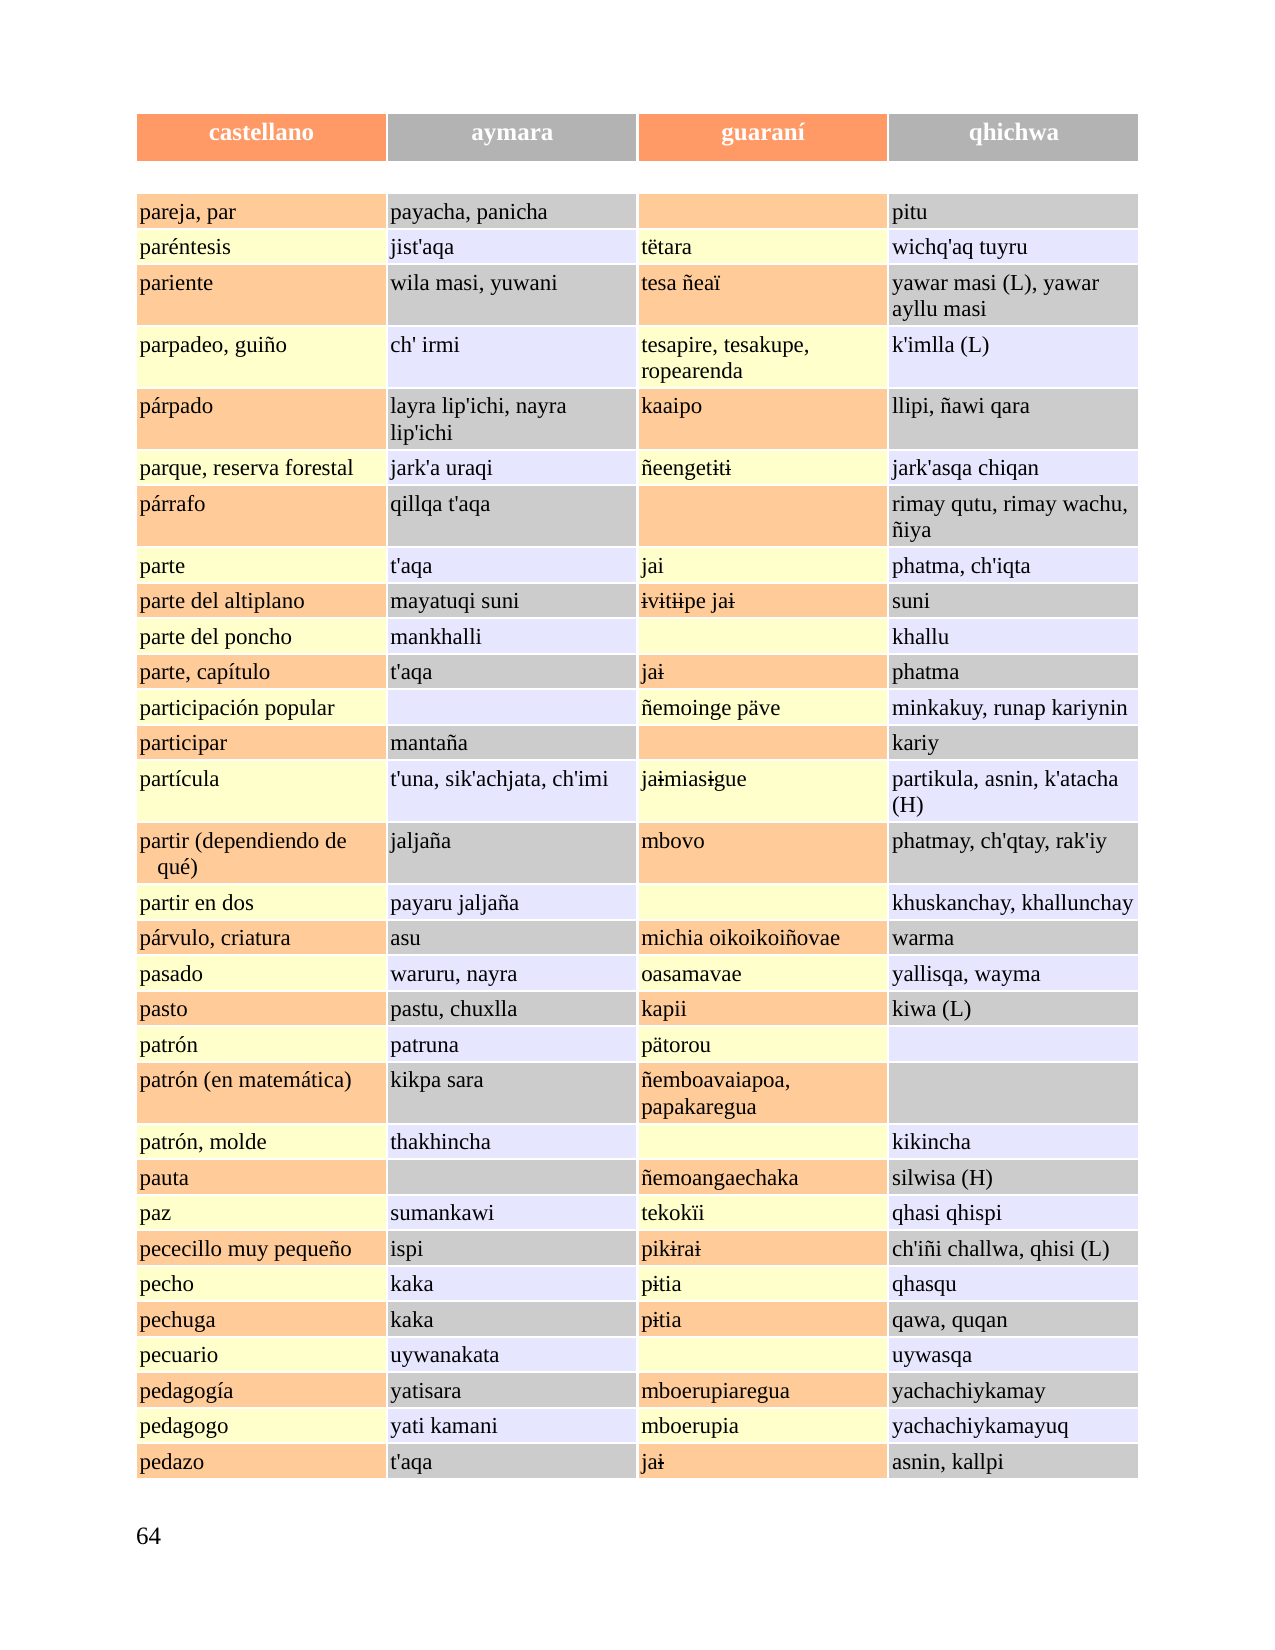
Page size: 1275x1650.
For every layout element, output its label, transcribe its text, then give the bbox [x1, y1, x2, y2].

table_cell jai [639, 655, 887, 688]
table_cell jist'aqa [388, 230, 636, 263]
table_cell wichq'aq tuyru [889, 230, 1138, 263]
table_cell mbovo [639, 823, 887, 883]
table_cell [639, 194, 887, 228]
table_cell tekokïi [639, 1196, 887, 1229]
table_cell [639, 1125, 887, 1158]
table_cell layra lip'ichi, nayra lip'ichi [388, 389, 636, 449]
table_cell partir (dependiendo de qué) [137, 823, 386, 883]
table_cell [639, 1338, 887, 1371]
table_cell suni [889, 584, 1138, 617]
table_cell k'imlla (L) [889, 327, 1138, 387]
table_cell mantaña [388, 726, 636, 759]
table_cell jaljaña [388, 823, 636, 883]
table_cell kariy [889, 726, 1138, 759]
table_cell paz [137, 1196, 386, 1229]
table_cell khallu [889, 619, 1138, 653]
table_cell tëtara [639, 230, 887, 263]
table_cell pececillo muy pequeño [137, 1231, 386, 1265]
table_cell pitu [889, 194, 1138, 228]
table_cell yachachiykamay [889, 1373, 1138, 1407]
table_cell oasamavae [639, 956, 887, 990]
table_cell parte, capítulo [137, 655, 386, 688]
table_cell ispi [388, 1231, 636, 1265]
table_cell partir en dos [137, 885, 386, 919]
table_cell [889, 1027, 1138, 1061]
table_cell párpado [137, 389, 386, 449]
table_cell tesa ñeaï [639, 265, 887, 325]
table_cell mankhalli [388, 619, 636, 653]
table_cell partikula, asnin, k'atacha (H) [889, 761, 1138, 821]
table_cell jark'a uraqi [388, 451, 636, 484]
table_cell [639, 726, 887, 759]
table_cell kaka [388, 1267, 636, 1300]
table_cell pastu, chuxlla [388, 992, 636, 1025]
table_cell pedagogo [137, 1409, 386, 1442]
table_cell jai [639, 548, 887, 582]
table_cell pechuga [137, 1302, 386, 1336]
table_cell qhasi qhispi [889, 1196, 1138, 1229]
table_cell pätorou [639, 1027, 887, 1061]
table_cell pauta [137, 1160, 386, 1194]
table_cell pedazo [137, 1444, 386, 1478]
table_cell mboerupia [639, 1409, 887, 1442]
table_cell ch' irmi [388, 327, 636, 387]
table_cell t'aqa [388, 548, 636, 582]
table_cell qhasqu [889, 1267, 1138, 1300]
table_cell waruru, nayra [388, 956, 636, 990]
table_cell [388, 1160, 636, 1194]
table_cell pikirai [639, 1231, 887, 1265]
table_cell pecho [137, 1267, 386, 1300]
table_cell yatisara [388, 1373, 636, 1407]
table_cell parque, reserva forestal [137, 451, 386, 484]
table_cell yachachiykamayuq [889, 1409, 1138, 1442]
table_cell mboerupiaregua [639, 1373, 887, 1407]
table_cell pitia [639, 1302, 887, 1336]
table_cell kapii [639, 992, 887, 1025]
table_cell jai [639, 1444, 887, 1478]
table_cell llipi, ñawi qara [889, 389, 1138, 449]
table_cell asnin, kallpi [889, 1444, 1138, 1478]
table_cell párvulo, criatura [137, 921, 386, 954]
table_cell parpadeo, guiño [137, 327, 386, 387]
table_cell yawar masi (L), yawar ayllu masi [889, 265, 1138, 325]
table_cell pitia [639, 1267, 887, 1300]
table_cell tesapire, tesakupe, ropearenda [639, 327, 887, 387]
table_cell kikpa sara [388, 1063, 636, 1123]
table_cell t'aqa [388, 655, 636, 688]
table_cell parte del altiplano [137, 584, 386, 617]
table_cell warma [889, 921, 1138, 954]
table_cell yallisqa, wayma [889, 956, 1138, 990]
table_cell patrón, molde [137, 1125, 386, 1158]
table_cell michia oikoikoiñovae [639, 921, 887, 954]
table_cell thakhincha [388, 1125, 636, 1158]
table_cell phatma [889, 655, 1138, 688]
table_cell partícula [137, 761, 386, 821]
table_cell [639, 619, 887, 653]
table_cell jark'asqa chiqan [889, 451, 1138, 484]
table_cell jaimiasigue [639, 761, 887, 821]
table_cell participar [137, 726, 386, 759]
table_cell uywanakata [388, 1338, 636, 1371]
table_cell uywasqa [889, 1338, 1138, 1371]
table_cell wila masi, yuwani [388, 265, 636, 325]
table_cell kikincha [889, 1125, 1138, 1158]
table_cell patrón (en matemática) [137, 1063, 386, 1123]
table_cell phatmay, ch'qtay, rak'iy [889, 823, 1138, 883]
table_cell ñemoinge päve [639, 690, 887, 724]
table_cell ñemboavaiapoa, papakaregua [639, 1063, 887, 1123]
table_cell ñeengetiti [639, 451, 887, 484]
table_cell ch'iñi challwa, qhisi (L) [889, 1231, 1138, 1265]
table_cell pariente [137, 265, 386, 325]
table_cell phatma, ch'iqta [889, 548, 1138, 582]
table_cell sumankawi [388, 1196, 636, 1229]
table_cell rimay qutu, rimay wachu, ñiya [889, 486, 1138, 546]
table_cell yati kamani [388, 1409, 636, 1442]
table_cell qillqa t'aqa [388, 486, 636, 546]
table_cell asu [388, 921, 636, 954]
table_cell [639, 885, 887, 919]
table_cell kiwa (L) [889, 992, 1138, 1025]
table_cell ivitiipe jai [639, 584, 887, 617]
table_cell participación popular [137, 690, 386, 724]
table_cell t'aqa [388, 1444, 636, 1478]
table_cell [639, 486, 887, 546]
table_cell parte del poncho [137, 619, 386, 653]
table_cell kaaipo [639, 389, 887, 449]
table_cell pasado [137, 956, 386, 990]
table_cell pedagogía [137, 1373, 386, 1407]
table_cell payacha, panicha [388, 194, 636, 228]
table_cell minkakuy, runap kariynin [889, 690, 1138, 724]
table_cell patruna [388, 1027, 636, 1061]
table_cell [889, 1063, 1138, 1123]
table_cell [388, 690, 636, 724]
table_cell parte [137, 548, 386, 582]
table_cell payaru jaljaña [388, 885, 636, 919]
table_cell pareja, par [137, 194, 386, 228]
table_cell paréntesis [137, 230, 386, 263]
table_cell mayatuqi suni [388, 584, 636, 617]
table_cell khuskanchay, khallunchay [889, 885, 1138, 919]
table_cell pecuario [137, 1338, 386, 1371]
table_cell t'una, sik'achjata, ch'imi [388, 761, 636, 821]
table_cell ñemoangaechaka [639, 1160, 887, 1194]
table_cell párrafo [137, 486, 386, 546]
table_cell qawa, quqan [889, 1302, 1138, 1336]
table_cell patrón [137, 1027, 386, 1061]
table_cell kaka [388, 1302, 636, 1336]
table_cell silwisa (H) [889, 1160, 1138, 1194]
table_cell pasto [137, 992, 386, 1025]
